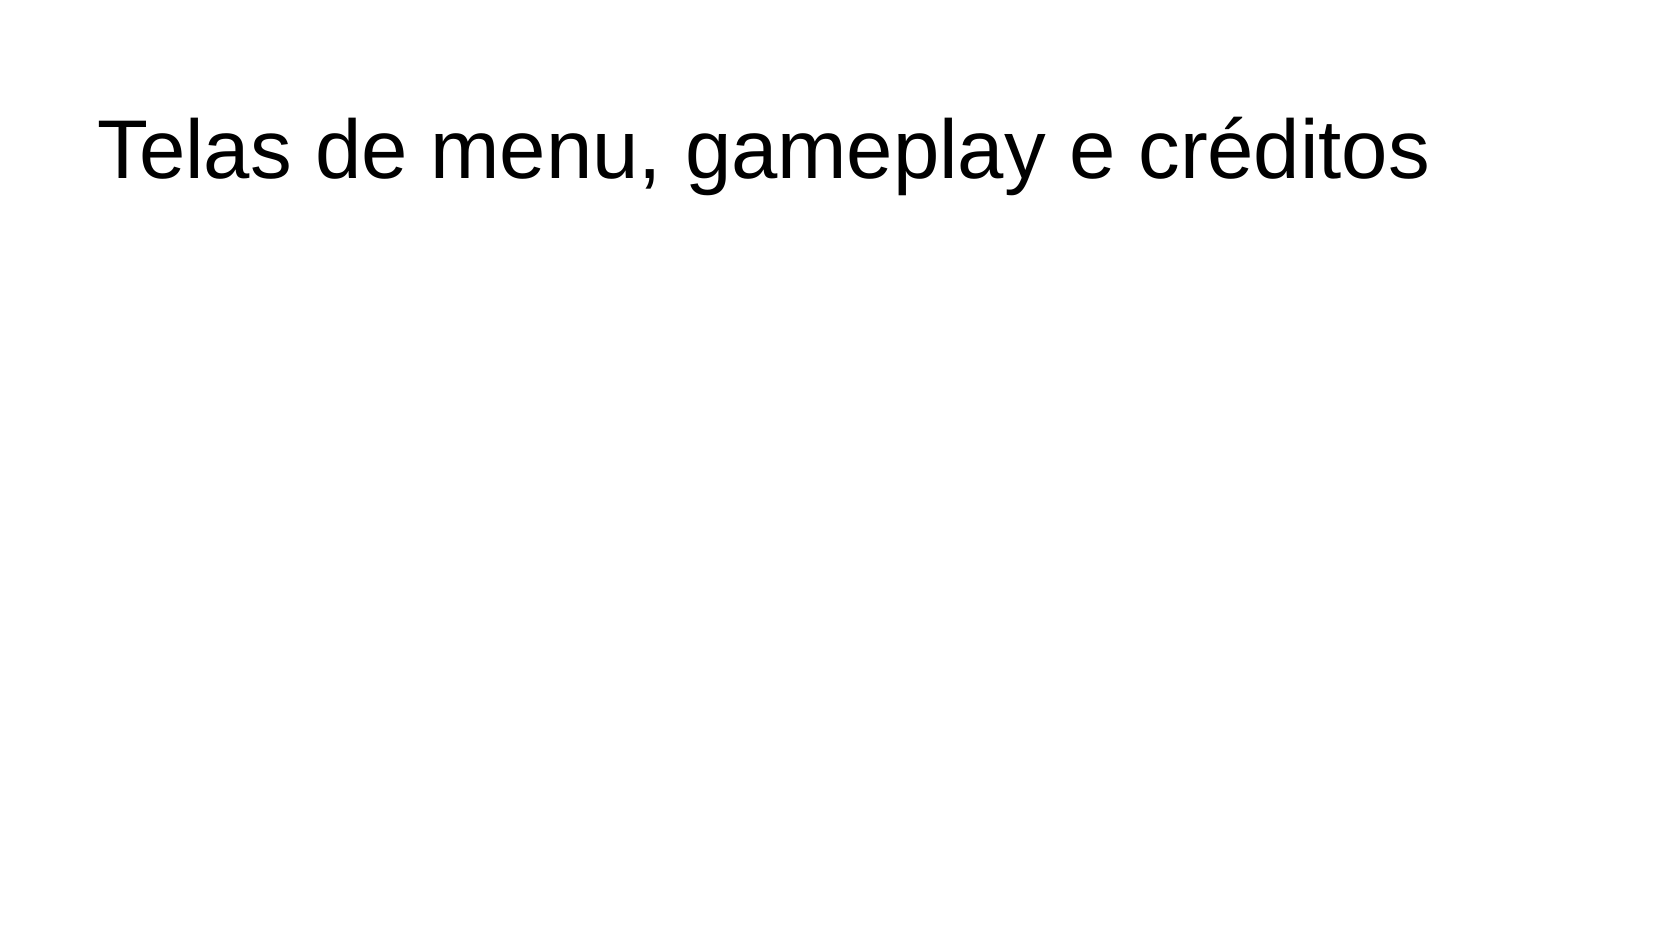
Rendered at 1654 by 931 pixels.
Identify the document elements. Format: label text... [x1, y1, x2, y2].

text_box Telas de menu, gameplay e créditos [82, 95, 1654, 390]
